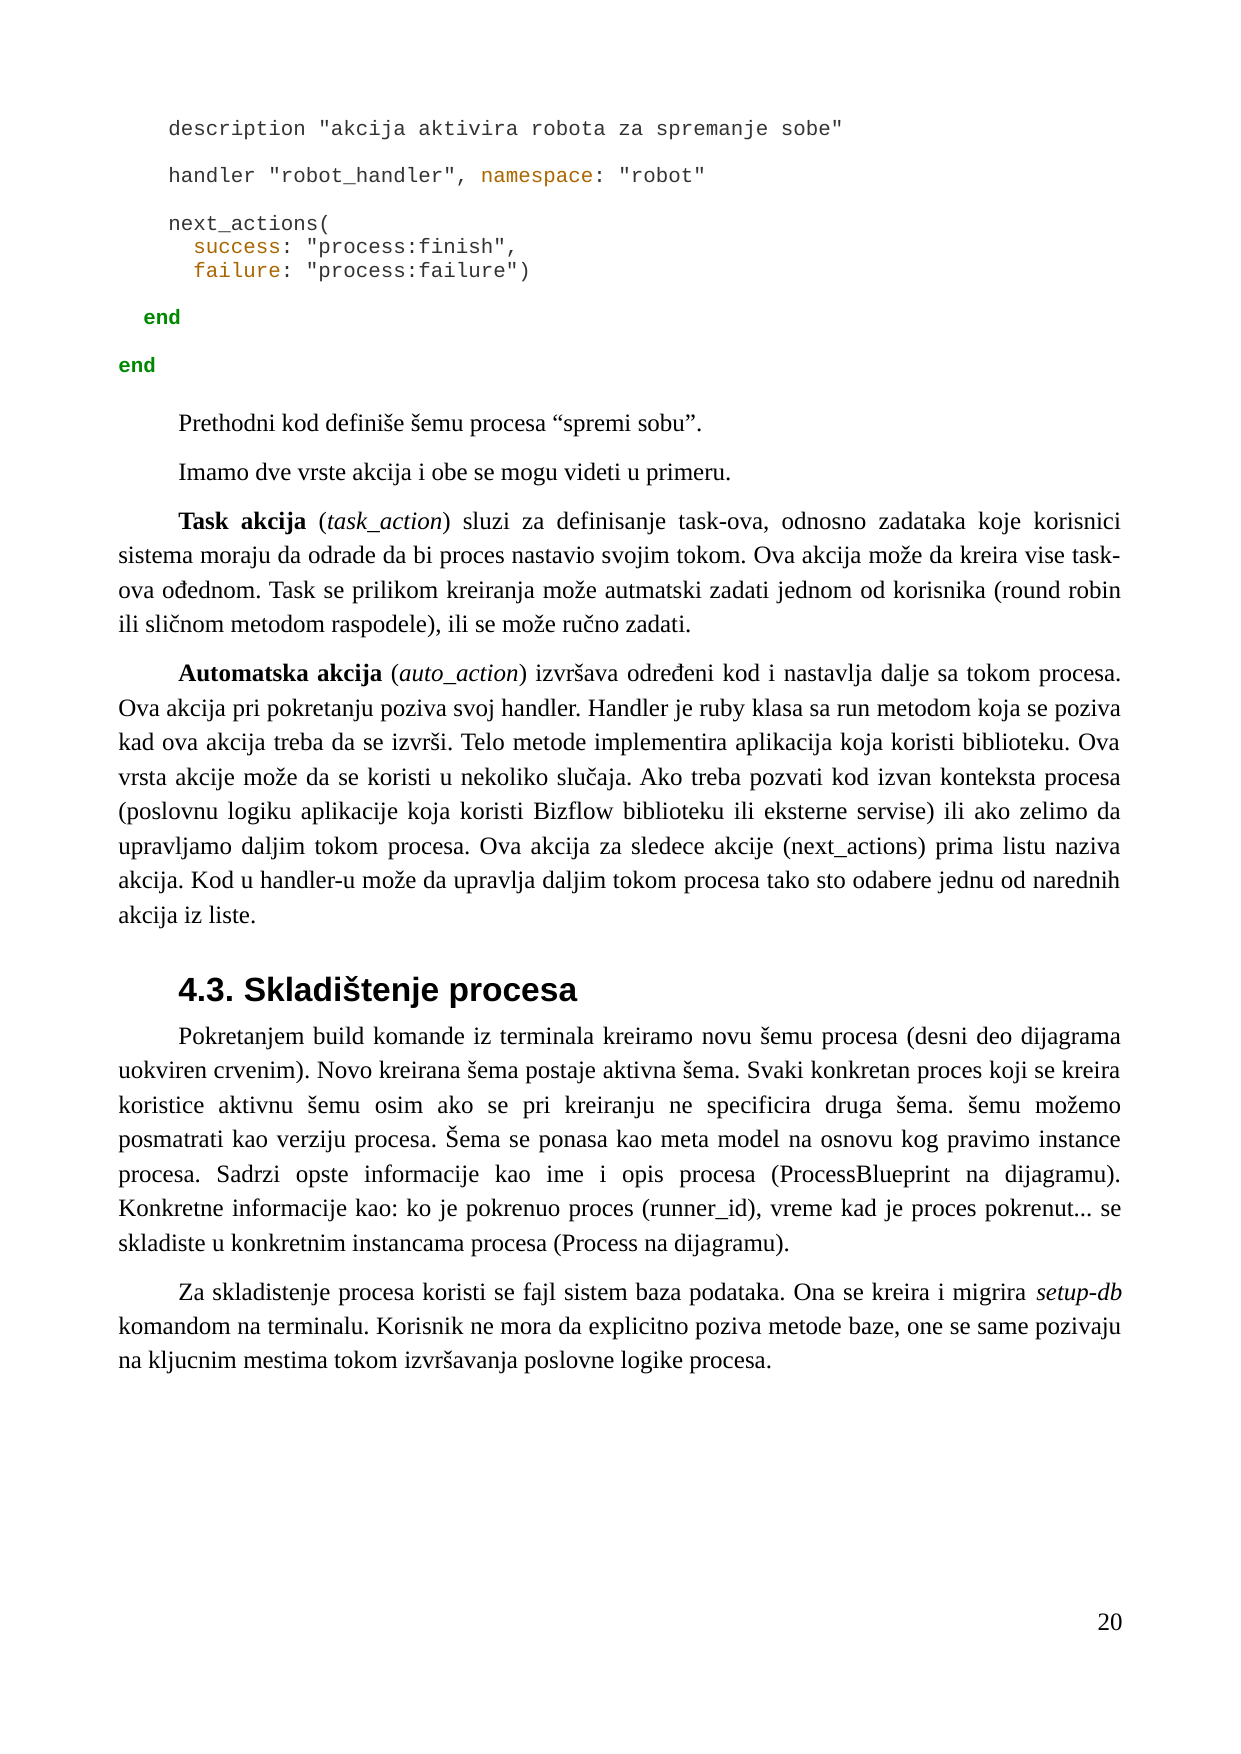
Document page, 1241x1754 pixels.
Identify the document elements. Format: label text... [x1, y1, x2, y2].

text Automatska akcija (auto_action) izvršava određeni kod i nastavlja dalje sa tokom procesa. Ova akcija pri pokretanju poziva svoj handler. Handler je ruby klasa sa run metodom koja se poziva kad ova akcija treba da se izvrši. Telo metode implementira aplikacija koja koristi biblioteku. Ova vrsta akcije može da se koristi u nekoliko slučaja. Ako treba pozvati kod izvan konteksta procesa (poslovnu logiku aplikacije koja koristi Bizflow biblioteku ili eksterne servise) ili ako zelimo da upravljamo daljim tokom procesa. Ova akcija za sledece akcije (next_actions) prima listu naziva akcija. Kod u handler-u može da upravlja daljim tokom procesa tako sto odabere jednu od narednih akcija iz liste. [118, 658, 1122, 928]
text end [118, 354, 1122, 378]
text description "akcija aktivira robota za spremanje sobe" [118, 118, 1122, 142]
text Imamo dve vrste akcija i obe se mogu videti u primeru. [118, 457, 1122, 486]
subtitle Skladištenje procesa [118, 969, 1122, 1008]
text end [118, 307, 1122, 331]
text next_actions( [118, 213, 1122, 236]
text success: "process:finish", [118, 236, 1122, 260]
text Pokretanjem build komande iz terminala kreiramo novu šemu procesa (desni deo dijagrama uokviren crvenim). Novo kreirana šema postaje aktivna šema. Svaki konkretan proces koji se kreira koristice aktivnu šemu osim ako se pri kreiranju ne specificira druga šema. šemu možemo posmatrati kao verziju procesa. Šema se ponasa kao meta model na osnovu kog pravimo instance procesa. Sadrzi opste informacije kao ime i opis procesa (ProcessBlueprint na dijagramu). Konkretne informacije kao: ko je pokrenuo proces (runner_id), vreme kad je proces pokrenut... se skladiste u konkretnim instancama procesa (Process na dijagramu). [118, 1021, 1122, 1256]
text handler "robot_handler", namespace: "robot" [118, 165, 1122, 189]
text Za skladistenje procesa koristi se fajl sistem baza podataka. Ona se kreira i migrira setup-db komandom na terminalu. Korisnik ne mora da explicitno poziva metode baze, one se same pozivaju na kljucnim mestima tokom izvršavanja poslovne logike procesa. [118, 1277, 1122, 1374]
text failure: "process:failure") [118, 260, 1122, 284]
text Prethodni kod definiše šemu procesa “spremi sobu”. [118, 408, 1122, 436]
text Task akcija (task_action) sluzi za definisanje task-ova, odnosno zadataka koje korisnici sistema moraju da odrade da bi proces nastavio svojim tokom. Ova akcija može da kreira vise task-ova ođednom. Task se prilikom kreiranja može autmatski zadati jednom od korisnika (round robin ili sličnom metodom raspodele), ili se može ručno zadati. [118, 506, 1122, 638]
